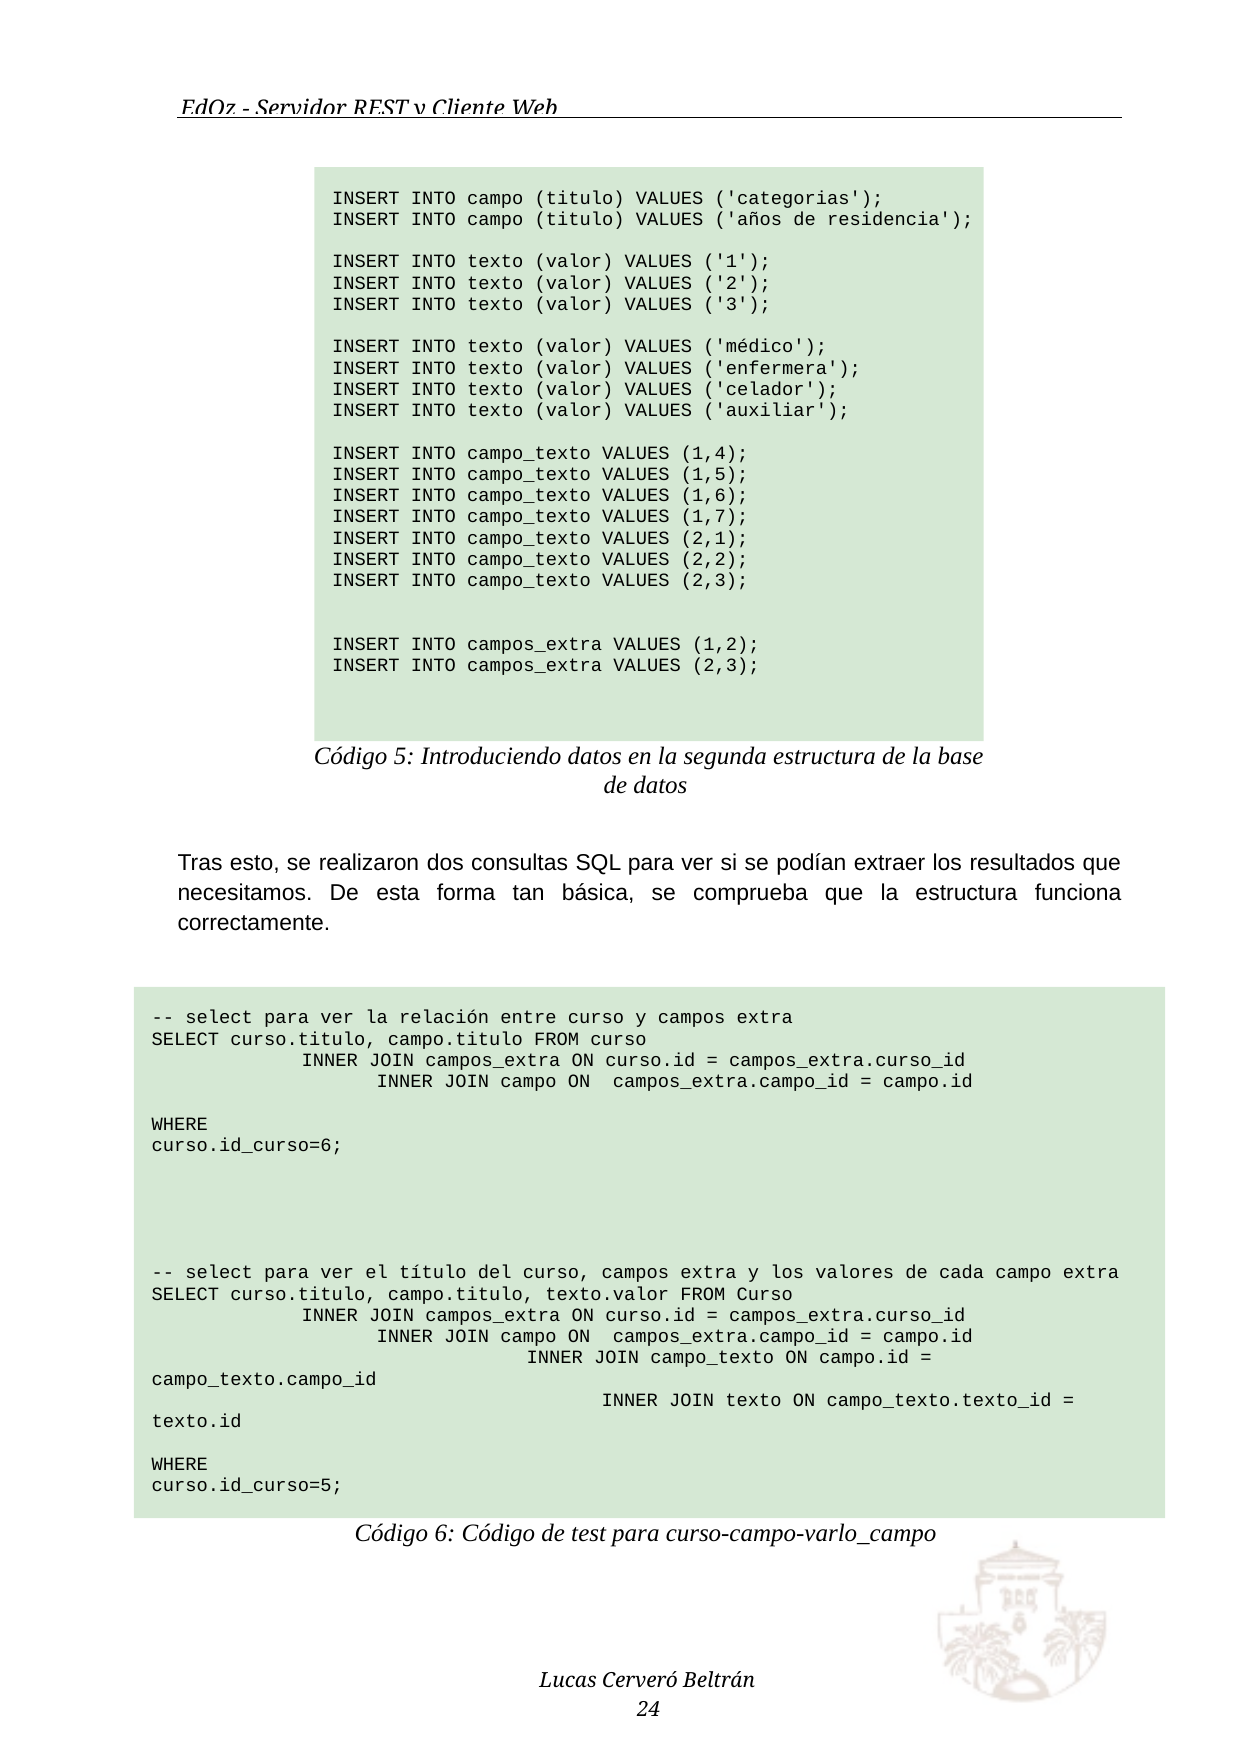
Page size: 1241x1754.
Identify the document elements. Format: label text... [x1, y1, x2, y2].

text Código 6: Código de test para curso-campo-varlo_campo [134, 1519, 1165, 1547]
text Código 5: Introduciendo datos en la segunda estructura de la base de datos [309, 175, 990, 799]
text Tras esto, se realizaron dos consultas SQL para ver si se podían extraer los resultados que necesitamos. De esta forma tan básica, se comprueba que la estructura funciona correctamente. [177, 849, 1122, 936]
